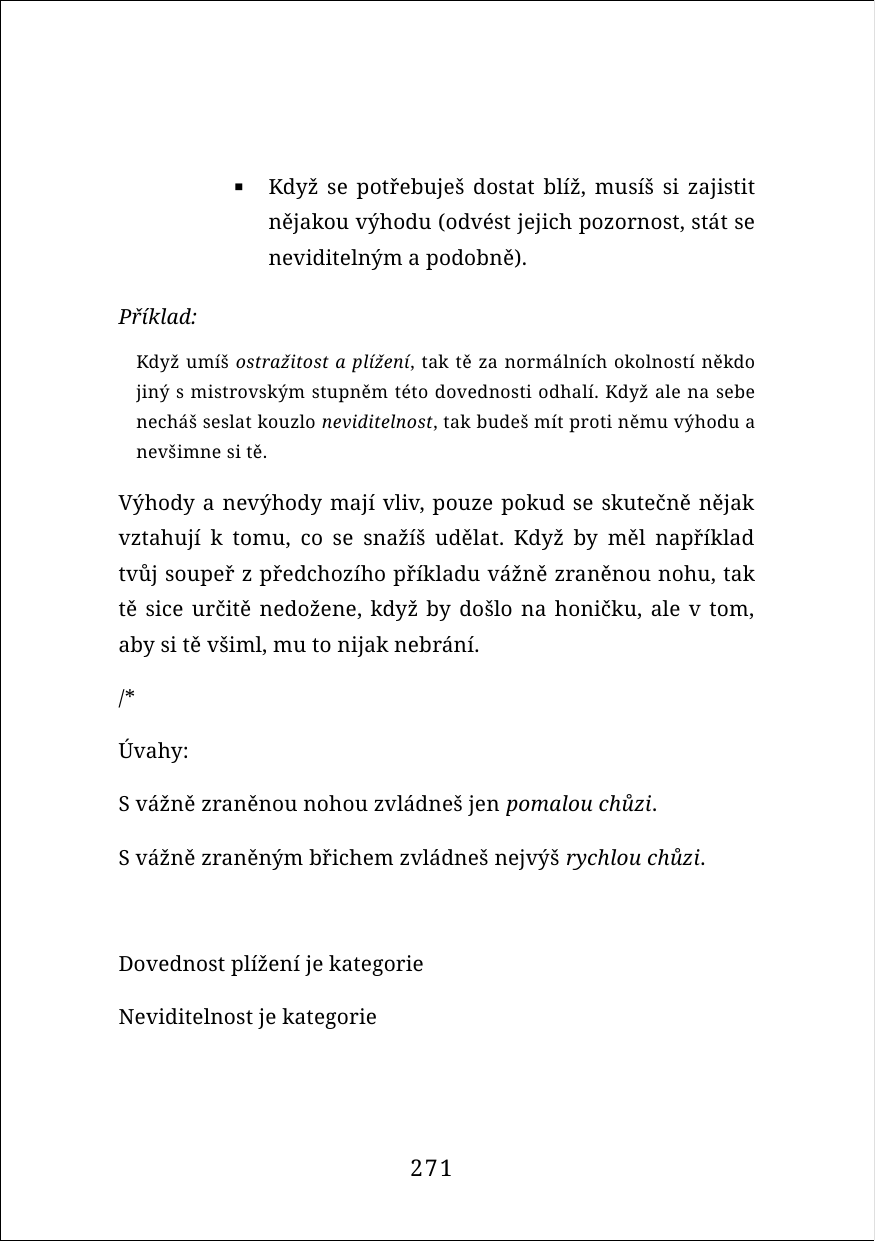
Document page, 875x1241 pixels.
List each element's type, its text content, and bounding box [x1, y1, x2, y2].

text Příklad: [118, 302, 756, 330]
text S vážně zraněnou nohou zvládneš jen pomalou chůzi. [118, 789, 756, 818]
text Když umíš ostražitost a plížení, tak tě za normálních okolností někdo jiný s mistrovským stupněm této dovednosti odhalí. Když ale na sebe necháš seslat kouzlo neviditelnost, tak budeš mít proti němu výhodu a nevšimne si tě. [136, 349, 756, 464]
text Dovednost plížení je kategorie [118, 949, 756, 978]
list Když se potřebuješ dostat blíž, musíš si zajistit nějakou výhodu (odvést jejich pozornost, stát se neviditelným a podobně). [231, 172, 756, 271]
text Úvahy: [118, 736, 756, 765]
text Výhody a nevýhody mají vliv, pouze pokud se skutečně nějak vztahují k tomu, co se snažíš udělat. Když by měl například tvůj soupeř z předchozího příkladu vážně zraněnou nohu, tak tě sice určitě nedožene, když by došlo na honičku, ale v tom, aby si tě všiml, mu to nijak nebrání. [118, 488, 756, 658]
text /* [118, 683, 756, 712]
text Neviditelnost je kategorie [118, 1002, 756, 1031]
text S vážně zraněným břichem zvládneš nejvýš rychlou chůzi. [118, 843, 756, 871]
